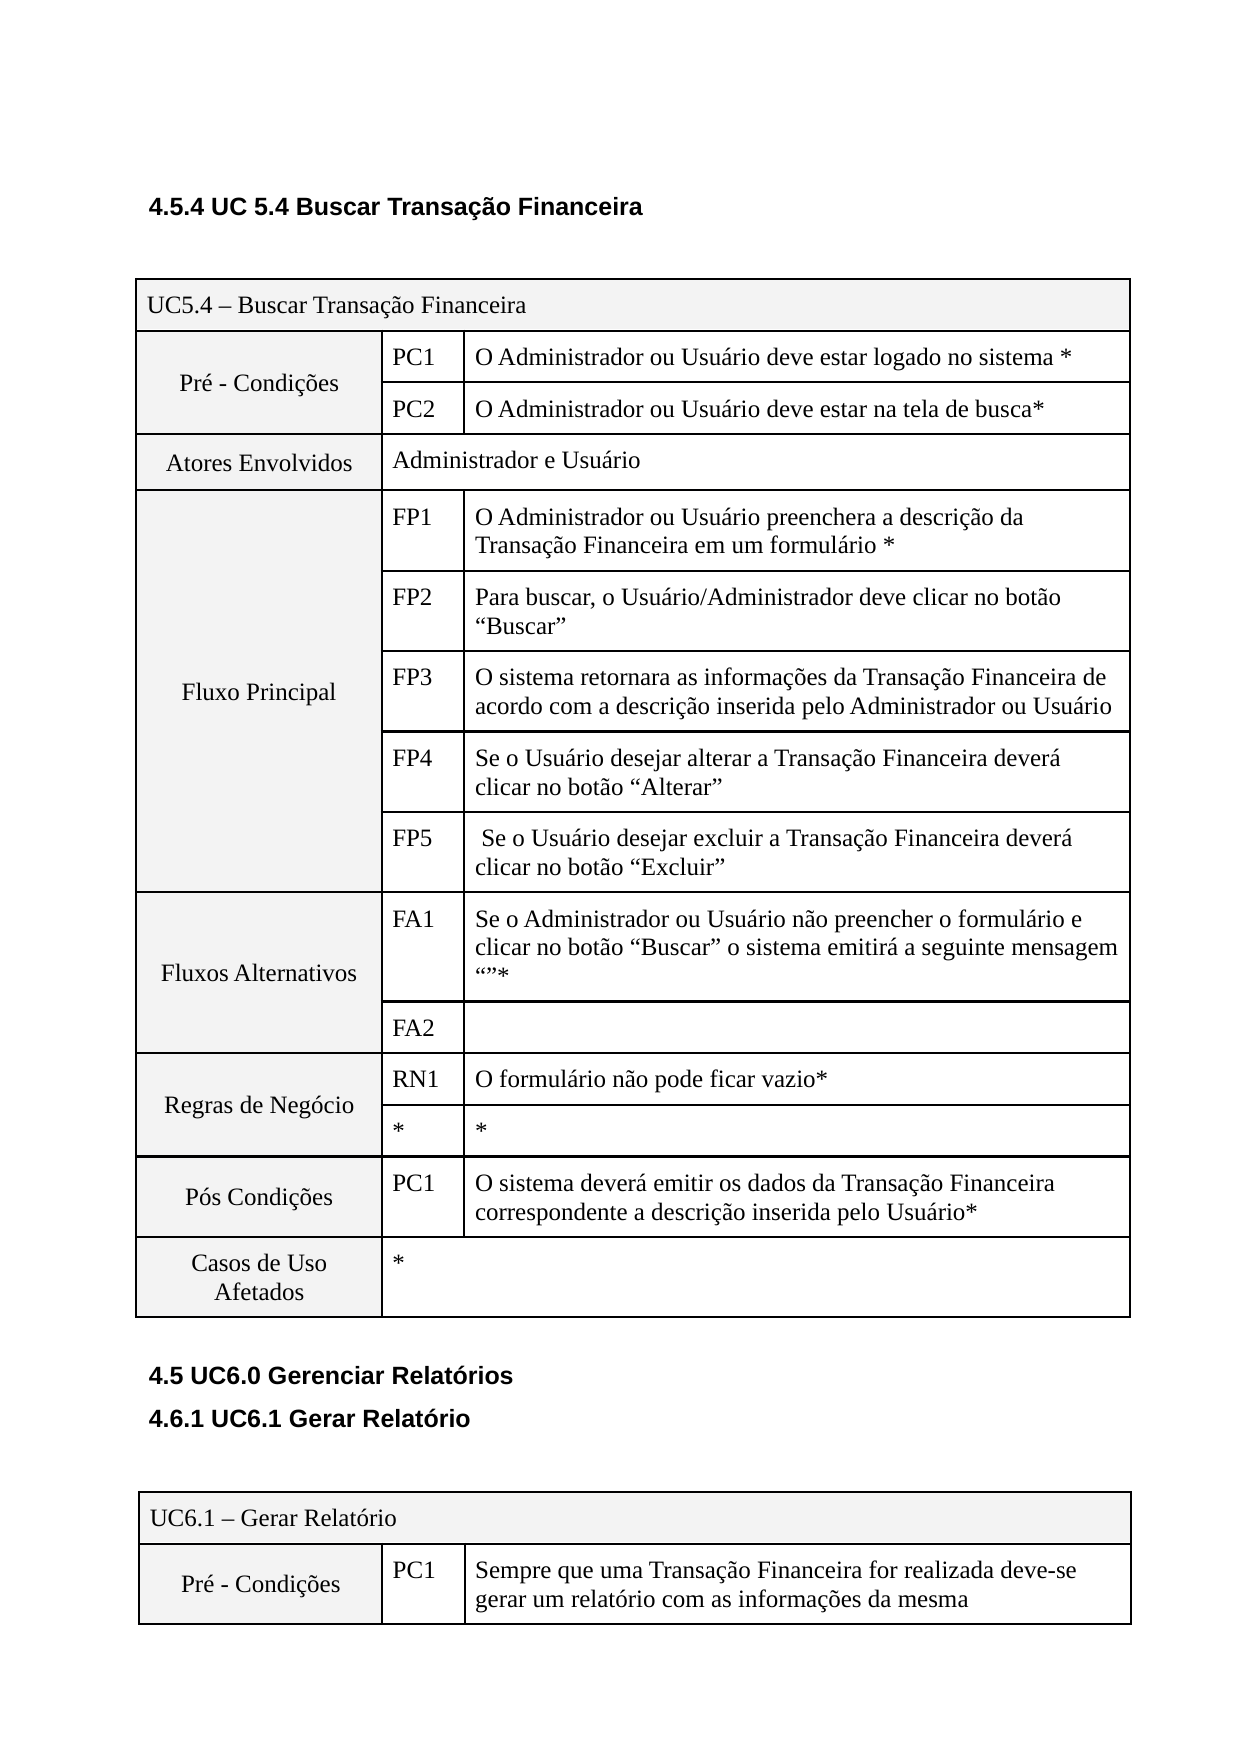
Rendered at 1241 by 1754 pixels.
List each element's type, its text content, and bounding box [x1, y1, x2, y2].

table_cell O Administrador ou Usuário deve estar na tela de busca* [465, 383, 1129, 433]
table_header UC5.4 – Buscar Transação Financeira [137, 280, 1129, 329]
table_cell FA2 [383, 1003, 463, 1052]
text 4.5 UC6.0 Gerenciar Relatórios [148, 1361, 1063, 1390]
table_cell Pré - Condições [137, 332, 381, 433]
table_cell Regras de Negócio [137, 1054, 381, 1155]
table_cell FP5 [383, 813, 463, 891]
table_cell Fluxo Principal [137, 491, 381, 891]
table_cell Se o Usuário desejar excluir a Transação Financeira deverá clicar no botão “Excluir” [465, 813, 1129, 891]
table_cell Pós Condições [137, 1158, 381, 1236]
table_cell * [465, 1106, 1129, 1155]
table_cell PC1 [383, 1545, 464, 1623]
table_cell Casos de Uso Afetados [137, 1238, 381, 1316]
table_cell PC1 [383, 332, 463, 381]
table_cell FA1 [383, 893, 463, 1000]
table_cell Atores Envolvidos [137, 435, 381, 489]
table_cell Administrador e Usuário [383, 435, 1129, 489]
table_cell RN1 [383, 1054, 463, 1104]
table_cell PC2 [383, 383, 463, 433]
table_cell Pré - Condições [140, 1545, 381, 1623]
table_cell * [383, 1106, 463, 1155]
table_cell O Administrador ou Usuário deve estar logado no sistema * [465, 332, 1129, 381]
text 4.5.4 UC 5.4 Buscar Transação Financeira [148, 192, 1063, 220]
table_cell Fluxos Alternativos [137, 893, 381, 1052]
text 4.6.1 UC6.1 Gerar Relatório [148, 1404, 1063, 1433]
table_cell PC1 [383, 1158, 463, 1236]
table_cell [465, 1003, 1129, 1052]
table_cell Para buscar, o Usuário/Administrador deve clicar no botão “Buscar” [465, 572, 1129, 650]
table_cell FP1 [383, 491, 463, 569]
table_cell * [383, 1238, 1129, 1316]
table_cell FP3 [383, 652, 463, 730]
table_cell O formulário não pode ficar vazio* [465, 1054, 1129, 1104]
table_cell Se o Usuário desejar alterar a Transação Financeira deverá clicar no botão “Alterar” [465, 733, 1129, 811]
table_cell O sistema retornara as informações da Transação Financeira de acordo com a descrição inserida pelo Administrador ou Usuário [465, 652, 1129, 730]
table_cell O Administrador ou Usuário preenchera a descrição da Transação Financeira em um formulário * [465, 491, 1129, 569]
table_cell FP4 [383, 733, 463, 811]
table_header UC6.1 – Gerar Relatório [140, 1493, 1130, 1542]
table_cell Sempre que uma Transação Financeira for realizada deve-se gerar um relatório com as informações da mesma [466, 1545, 1130, 1623]
table_cell Se o Administrador ou Usuário não preencher o formulário e clicar no botão “Buscar” o sistema emitirá a seguinte mensagem “”* [465, 893, 1129, 1000]
table_cell O sistema deverá emitir os dados da Transação Financeira correspondente a descrição inserida pelo Usuário* [465, 1158, 1129, 1236]
table_cell FP2 [383, 572, 463, 650]
